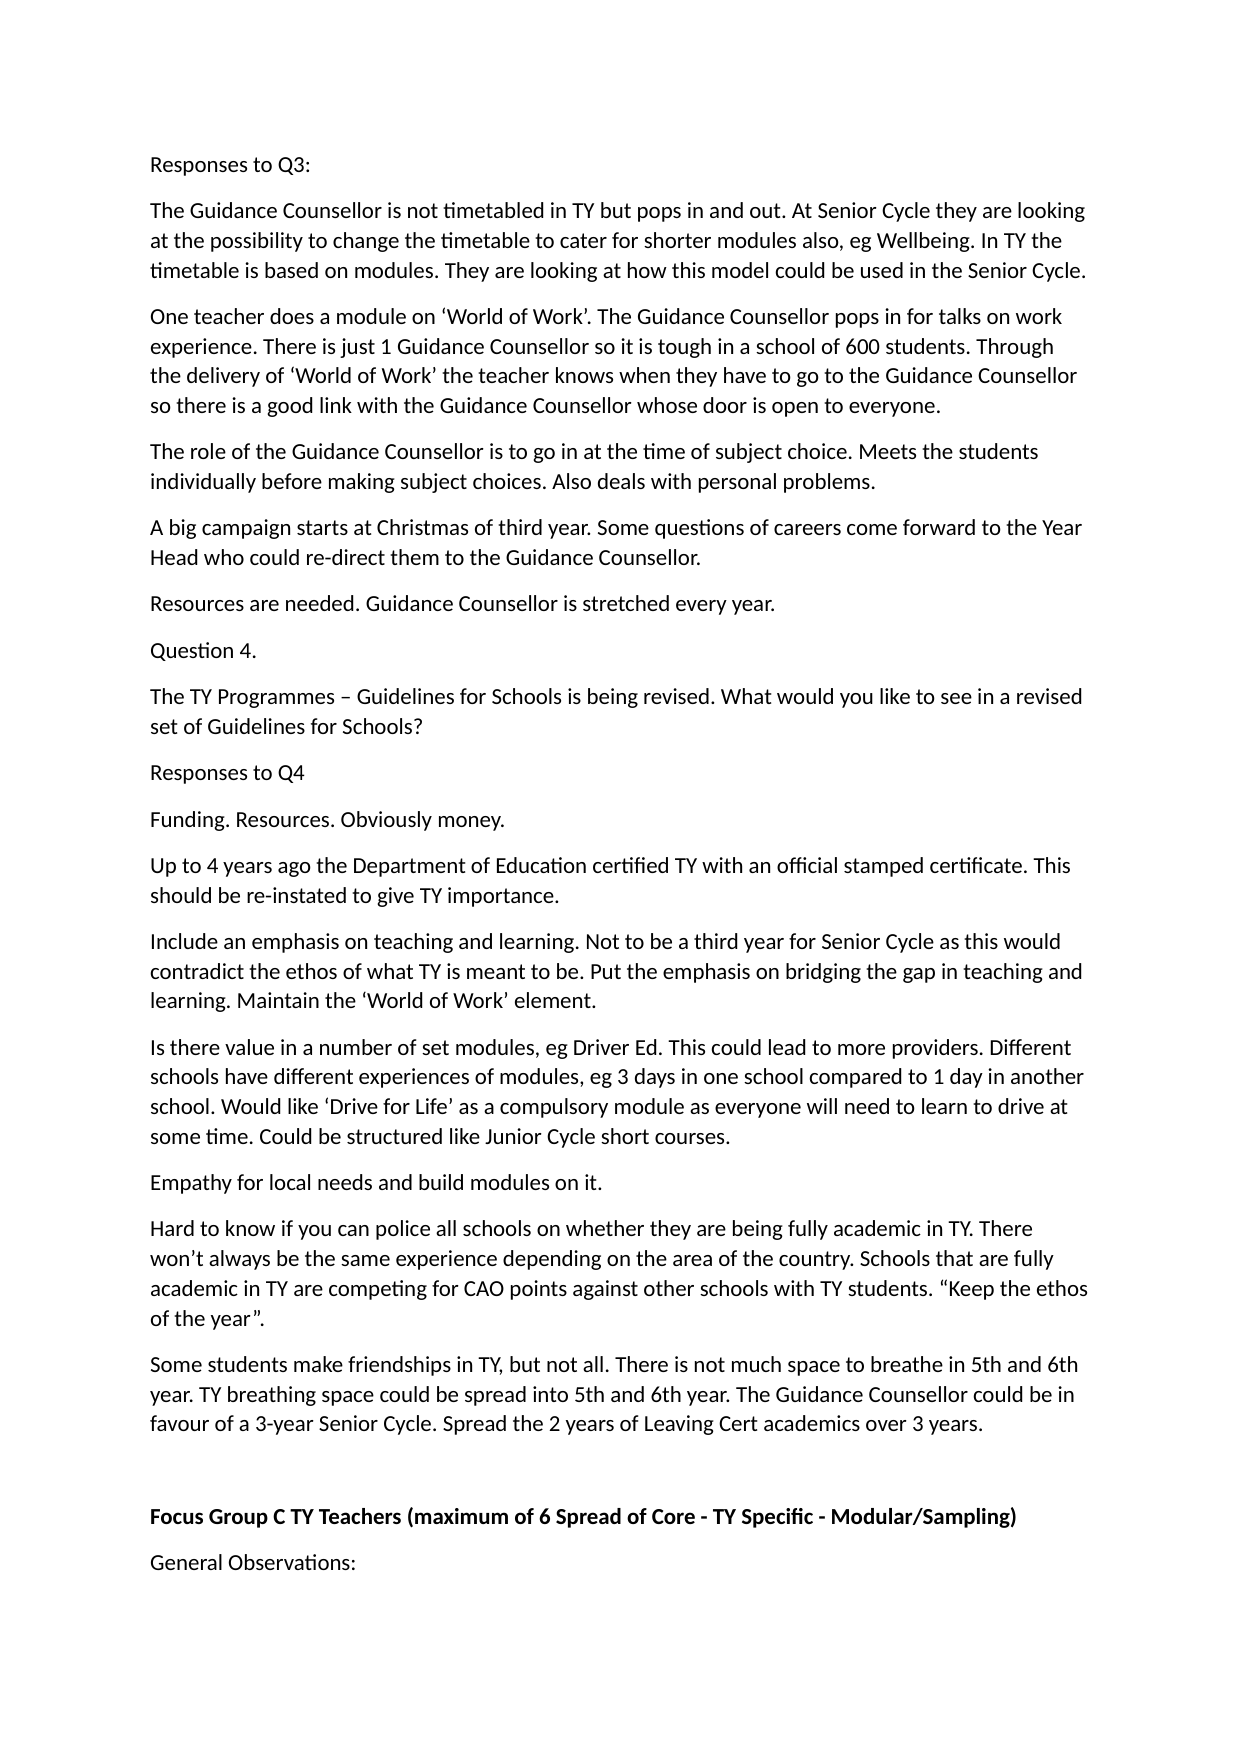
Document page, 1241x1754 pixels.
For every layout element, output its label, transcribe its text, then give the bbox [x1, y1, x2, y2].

text Responses to Q4 [150, 758, 1090, 786]
text Responses to Q3: [150, 150, 1090, 178]
text Up to 4 years ago the Department of Education certified TY with an official stamped certificate. This should be re-instated to give TY importance. [150, 851, 1090, 909]
text The Guidance Counsellor is not timetabled in TY but pops in and out. At Senior Cycle they are looking at the possibility to change the timetable to cater for shorter modules also, eg Wellbeing. In TY the timetable is based on modules. They are looking at how this model could be used in the Senior Cycle. [150, 196, 1090, 284]
text Include an emphasis on teaching and learning. Not to be a third year for Senior Cycle as this would contradict the ethos of what TY is meant to be. Put the emphasis on bridging the gap in teaching and learning. Maintain the ‘World of Work’ element. [150, 927, 1090, 1014]
text A big campaign starts at Christmas of third year. Some questions of careers come forward to the Year Head who could re-direct them to the Guidance Counsellor. [150, 513, 1090, 571]
text Some students make friendships in TY, but not all. There is not much space to breathe in 5th and 6th year. TY breathing space could be spread into 5th and 6th year. The Guidance Counsellor could be in favour of a 3-year Senior Cycle. Spread the 2 years of Leaving Cert academics over 3 years. [150, 1350, 1090, 1437]
text Question 4. [150, 636, 1090, 664]
text General Observations: [150, 1548, 1090, 1576]
text Hard to know if you can police all schools on whether they are being fully academic in TY. There won’t always be the same experience depending on the area of the country. Schools that are fully academic in TY are competing for CAO points against other schools with TY students. “Keep the ethos of the year”. [150, 1214, 1090, 1332]
text The role of the Guidance Counsellor is to go in at the time of subject choice. Meets the students individually before making subject choices. Also deals with personal problems. [150, 437, 1090, 495]
text The TY Programmes – Guidelines for Schools is being revised. What would you like to see in a revised set of Guidelines for Schools? [150, 682, 1090, 740]
text Empathy for local needs and build modules on it. [150, 1168, 1090, 1196]
text One teacher does a module on ‘World of Work’. The Guidance Counsellor pops in for talks on work experience. There is just 1 Guidance Counsellor so it is tough in a school of 600 students. Through the delivery of ‘World of Work’ the teacher knows when they have to go to the Guidance Counsellor so there is a good link with the Guidance Counsellor whose door is open to everyone. [150, 302, 1090, 419]
text Funding. Resources. Obviously money. [150, 805, 1090, 833]
text Focus Group C TY Teachers (maximum of 6 Spread of Core - TY Specific - Modular/Sampling) [150, 1502, 1090, 1530]
text Resources are needed. Guidance Counsellor is stretched every year. [150, 589, 1090, 618]
text Is there value in a number of set modules, eg Driver Ed. This could lead to more providers. Different schools have different experiences of modules, eg 3 days in one school compared to 1 day in another school. Would like ‘Drive for Life’ as a compulsory module as everyone will need to learn to drive at some time. Could be structured like Junior Cycle short courses. [150, 1033, 1090, 1150]
